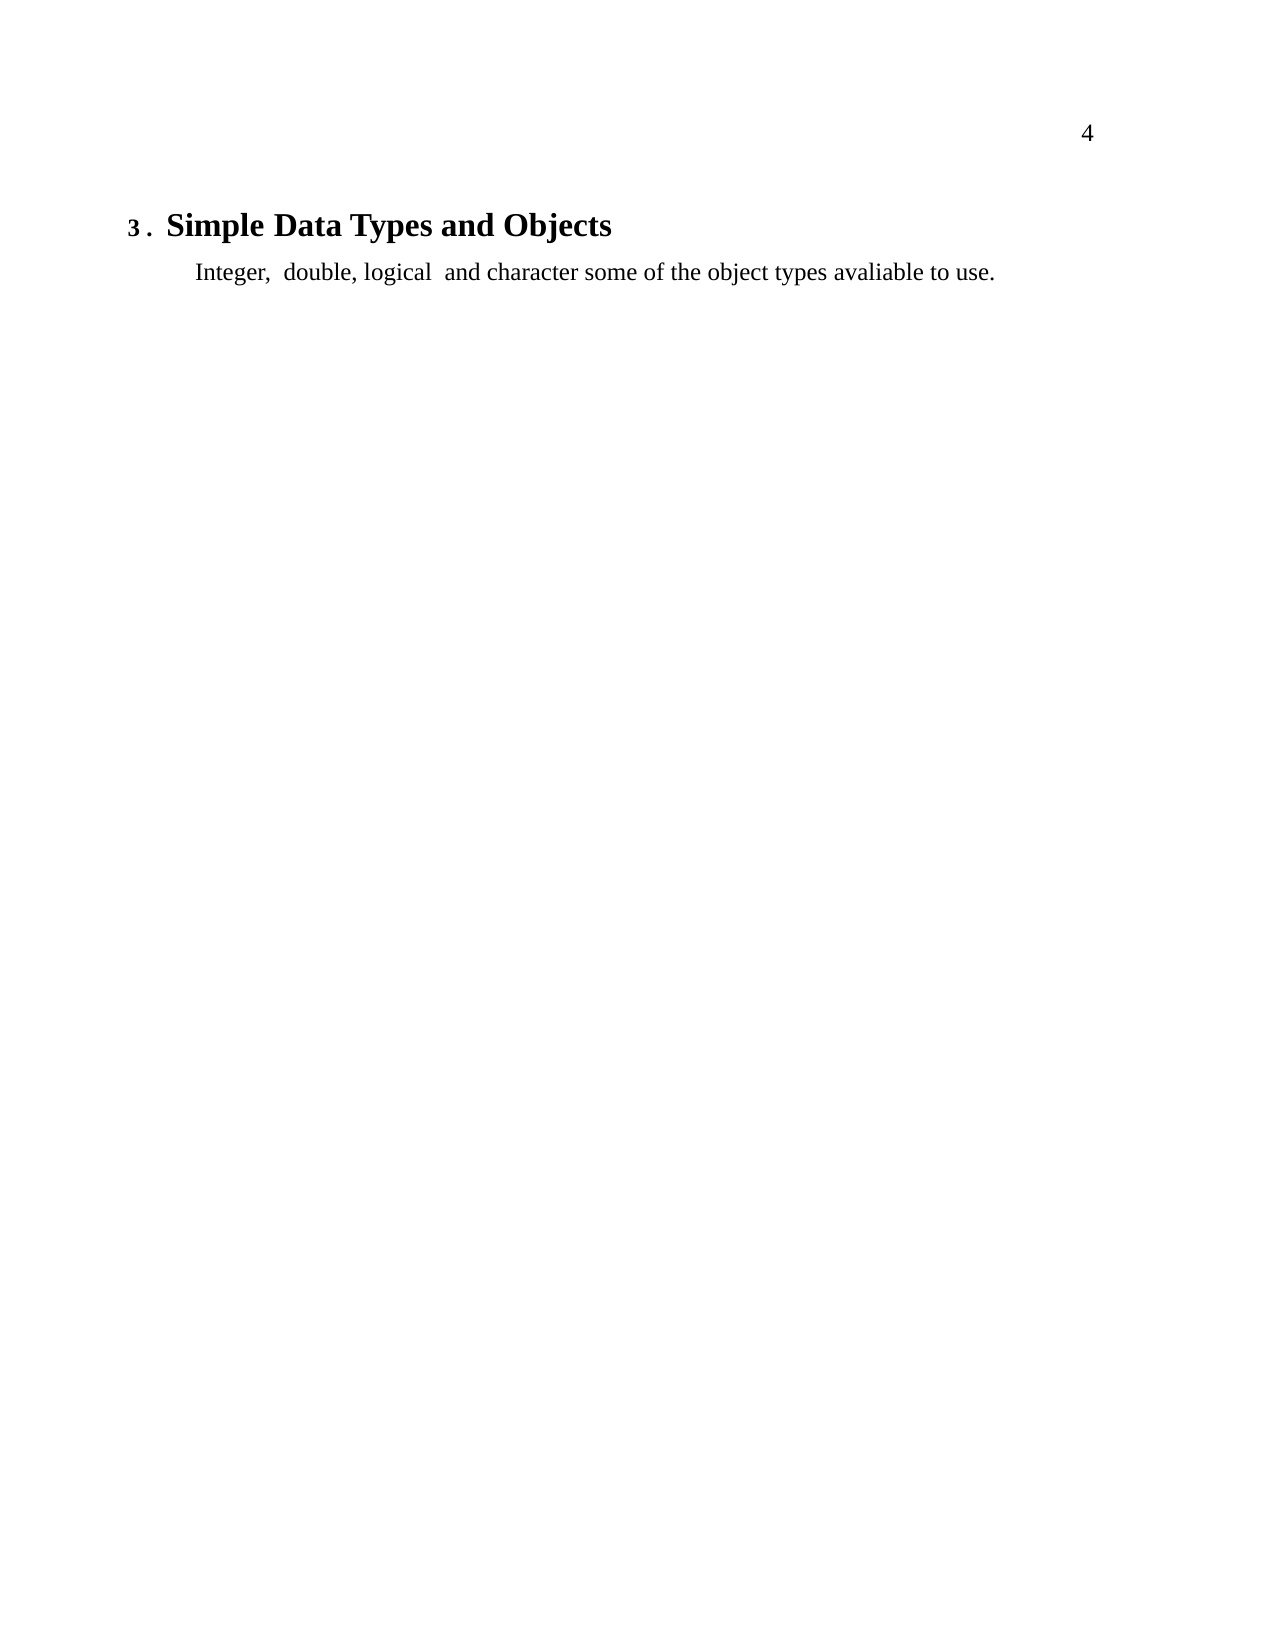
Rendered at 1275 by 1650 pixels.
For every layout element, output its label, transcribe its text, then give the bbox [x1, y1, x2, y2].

text Integer, double, logical and character some of the object types avaliable to use. [121, 257, 1158, 286]
subtitle Simple Data Types and Objects [121, 202, 1158, 245]
